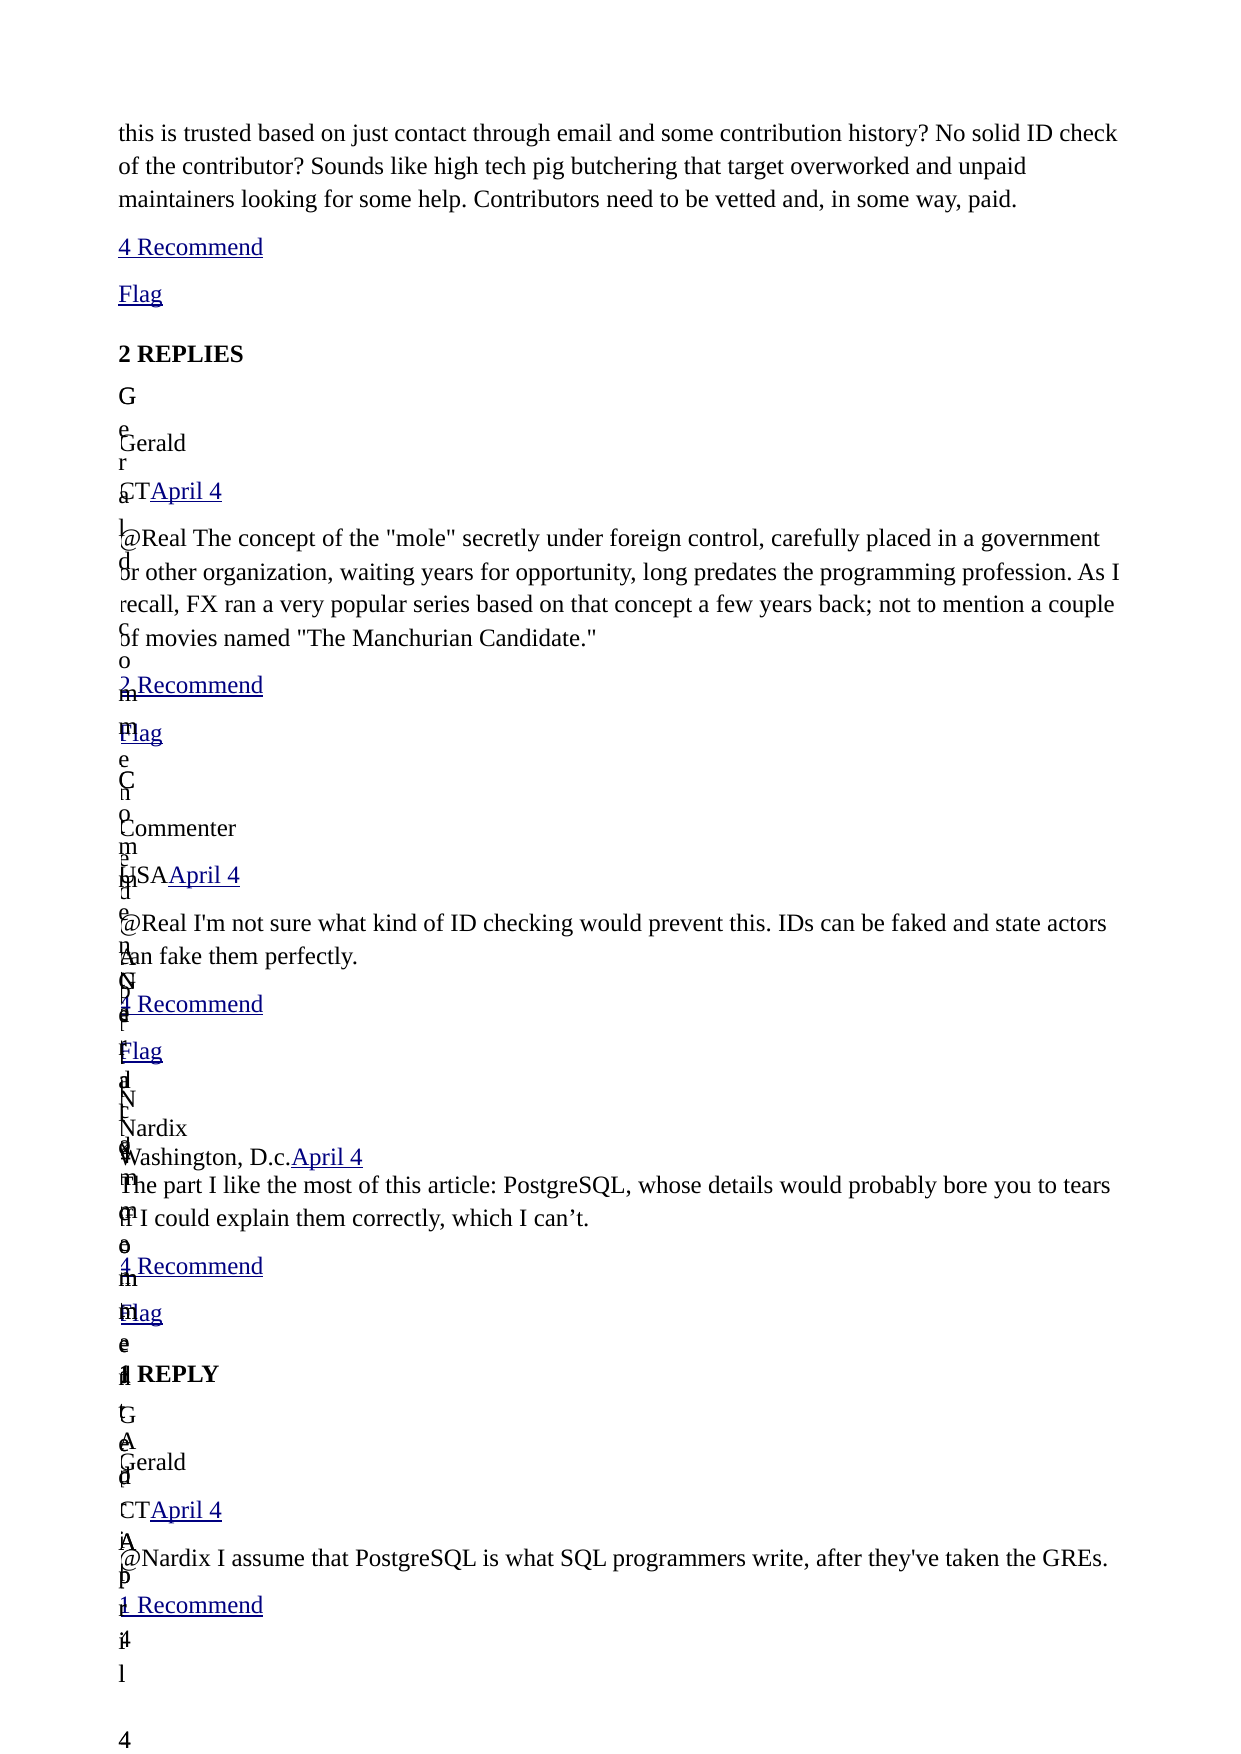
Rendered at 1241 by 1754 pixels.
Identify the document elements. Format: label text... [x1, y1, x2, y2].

text CTApril 4 [121, 1495, 1122, 1524]
text C [121, 765, 1122, 794]
text Flag [118, 279, 1122, 308]
text Flag [121, 1298, 1122, 1327]
text G [121, 381, 1122, 409]
text G [121, 1400, 1122, 1429]
text 1 Recommend [121, 1590, 1122, 1619]
text @Real The concept of the "mole" secretly under foreign control, carefully placed in a government or other organization, waiting years for opportunity, long predates the programming profession. As I recall, FX ran a very popular series based on that concept a few years back; not to mention a couple of movies named "The Manchurian Candidate." [121, 523, 1122, 651]
text Flag [121, 718, 1122, 747]
text Nardix [121, 1113, 1122, 1142]
text 4 Recommend [121, 1251, 1122, 1280]
text USAApril 4 [121, 861, 1122, 889]
text Gerald [121, 428, 1122, 457]
text N [122, 1084, 1122, 1113]
text this is trusted based on just contact through email and some contribution history? No solid ID check of the contributor? Sounds like high tech pig butchering that target overworked and unpaid maintainers looking for some help. Contributors need to be vetted and, in some way, paid. [118, 118, 1122, 213]
text Flag [121, 1036, 1122, 1065]
subtitle 2 REPLIES [118, 339, 1122, 368]
text 4 Recommend [118, 232, 1122, 261]
text 4 Recommend [127, 989, 1122, 1018]
text 2 Recommend [121, 670, 1122, 699]
text @Nardix I assume that PostgreSQL is what SQL programmers write, after they've taken the GREs. [121, 1543, 1122, 1571]
text @Real I'm not sure what kind of ID checking would prevent this. IDs can be faked and state actors can fake them perfectly. [121, 908, 1122, 970]
text Washington, D.c.April 4 [121, 1142, 1122, 1170]
subtitle 1 REPLY [121, 1359, 1122, 1387]
text Commenter [121, 813, 1122, 842]
text The part I like the most of this article: PostgreSQL, whose details would probably bore you to tears if I could explain them correctly, which I can’t. [121, 1170, 1122, 1232]
text CTApril 4 [121, 476, 1122, 505]
text Gerald [121, 1447, 1122, 1476]
